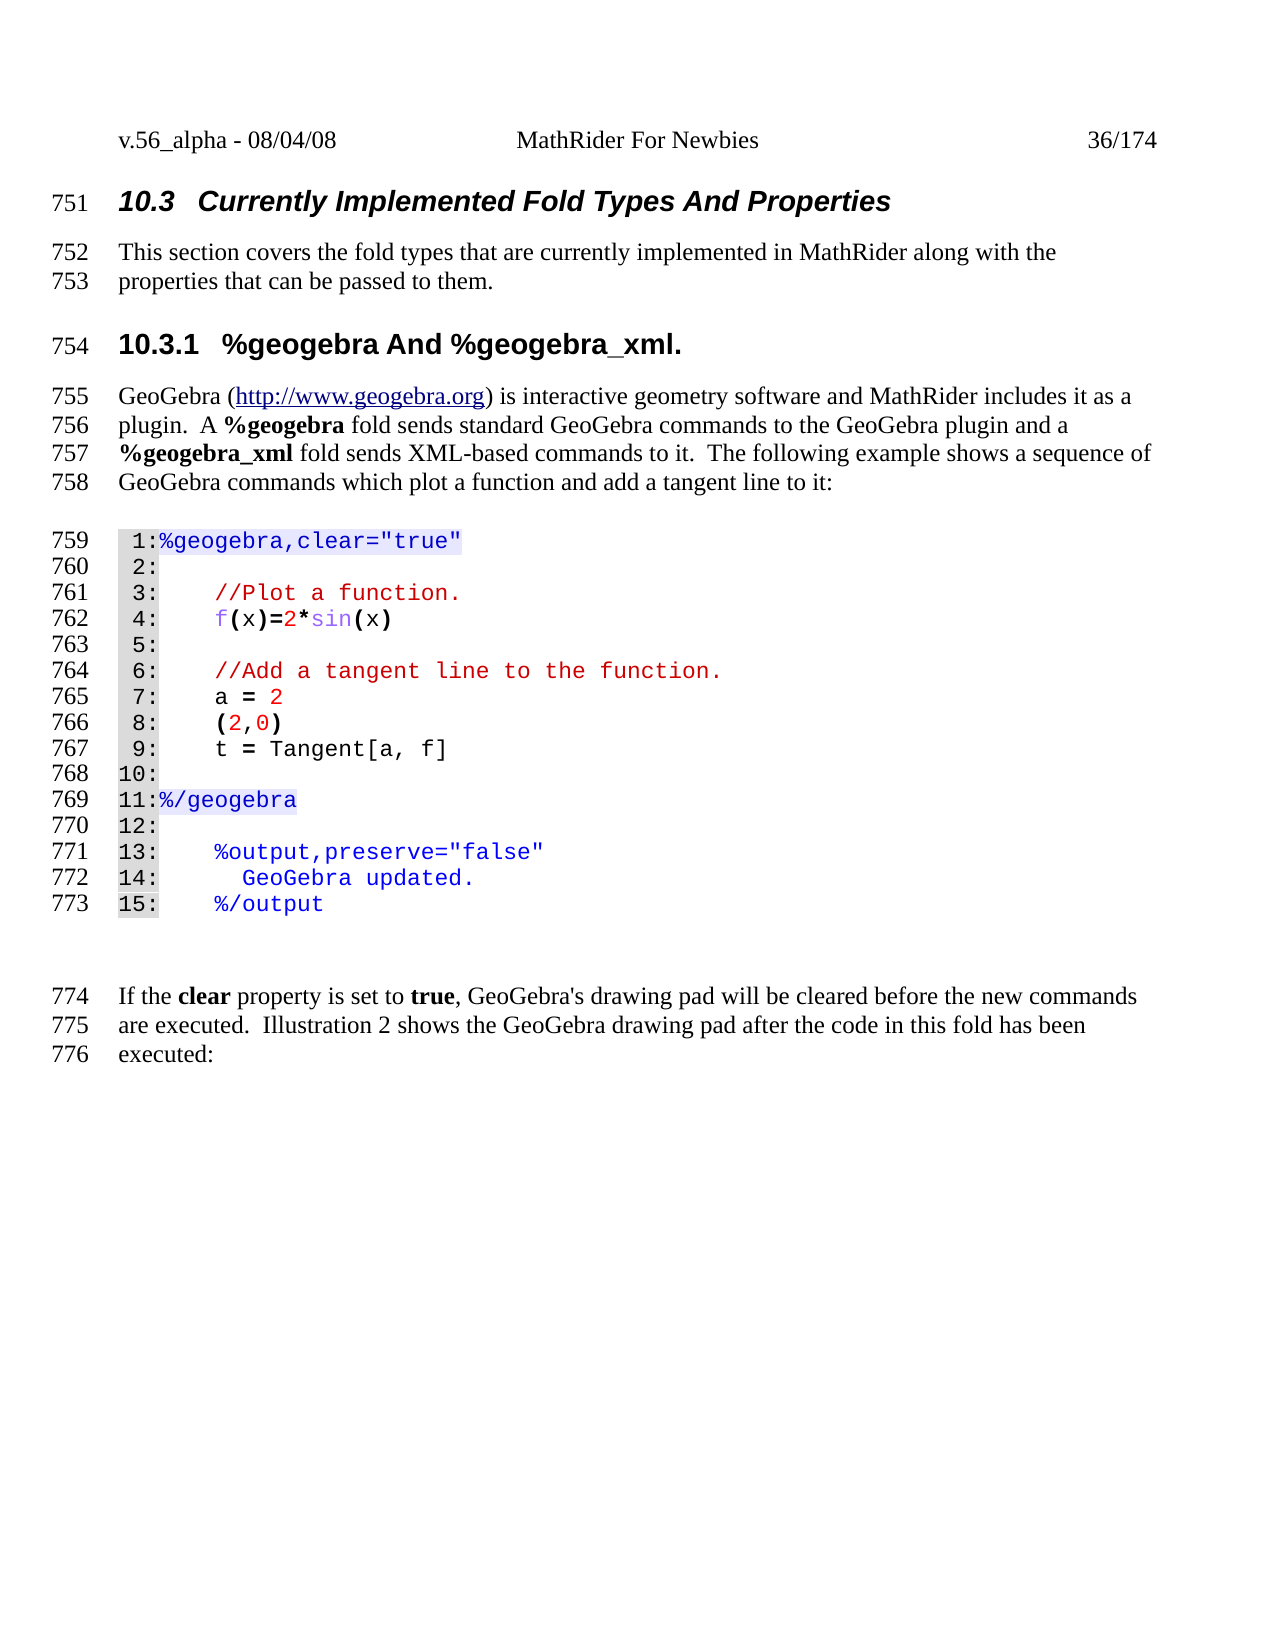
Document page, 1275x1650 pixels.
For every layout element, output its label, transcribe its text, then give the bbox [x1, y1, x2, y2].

text 13: %output,preserve="false" [118, 841, 1157, 867]
text This section covers the fold types that are currently implemented in MathRider along with the properties that can be passed to them. [118, 237, 1157, 295]
text 5: [118, 633, 1157, 659]
text 15: %/output [118, 892, 1157, 918]
text If the clear property is set to true, GeoGebra's drawing pad will be cleared before the new commands are executed. Illustration 2 shows the GeoGebra drawing pad after the code in this fold has been executed: [118, 981, 1157, 1068]
text 2: [118, 555, 1157, 581]
text 7: a = 2 [118, 685, 1157, 711]
text 4: f(x)=2*sin(x) [118, 607, 1157, 633]
text 10: [118, 763, 1157, 789]
text GeoGebra (http://www.geogebra.org) is interactive geometry software and MathRider includes it as a plugin. A %geogebra fold sends standard GeoGebra commands to the GeoGebra plugin and a %geogebra_xml fold sends XML-based commands to it. The following example shows a sequence of GeoGebra commands which plot a function and add a tangent line to it: [118, 381, 1157, 496]
text 14: GeoGebra updated. [118, 867, 1157, 892]
text 8: (2,0) [118, 711, 1157, 737]
text 11:%/geogebra [118, 789, 1157, 815]
text 6: //Add a tangent line to the function. [118, 659, 1157, 685]
text 1:%geogebra,clear="true" [118, 529, 1157, 555]
subtitle Currently Implemented Fold Types And Properties [118, 184, 1157, 217]
text 9: t = Tangent[a, f] [118, 737, 1157, 763]
subtitle %geogebra And %geogebra_xml. [118, 327, 1157, 361]
text 12: [118, 815, 1157, 841]
text 3: //Plot a function. [118, 581, 1157, 607]
